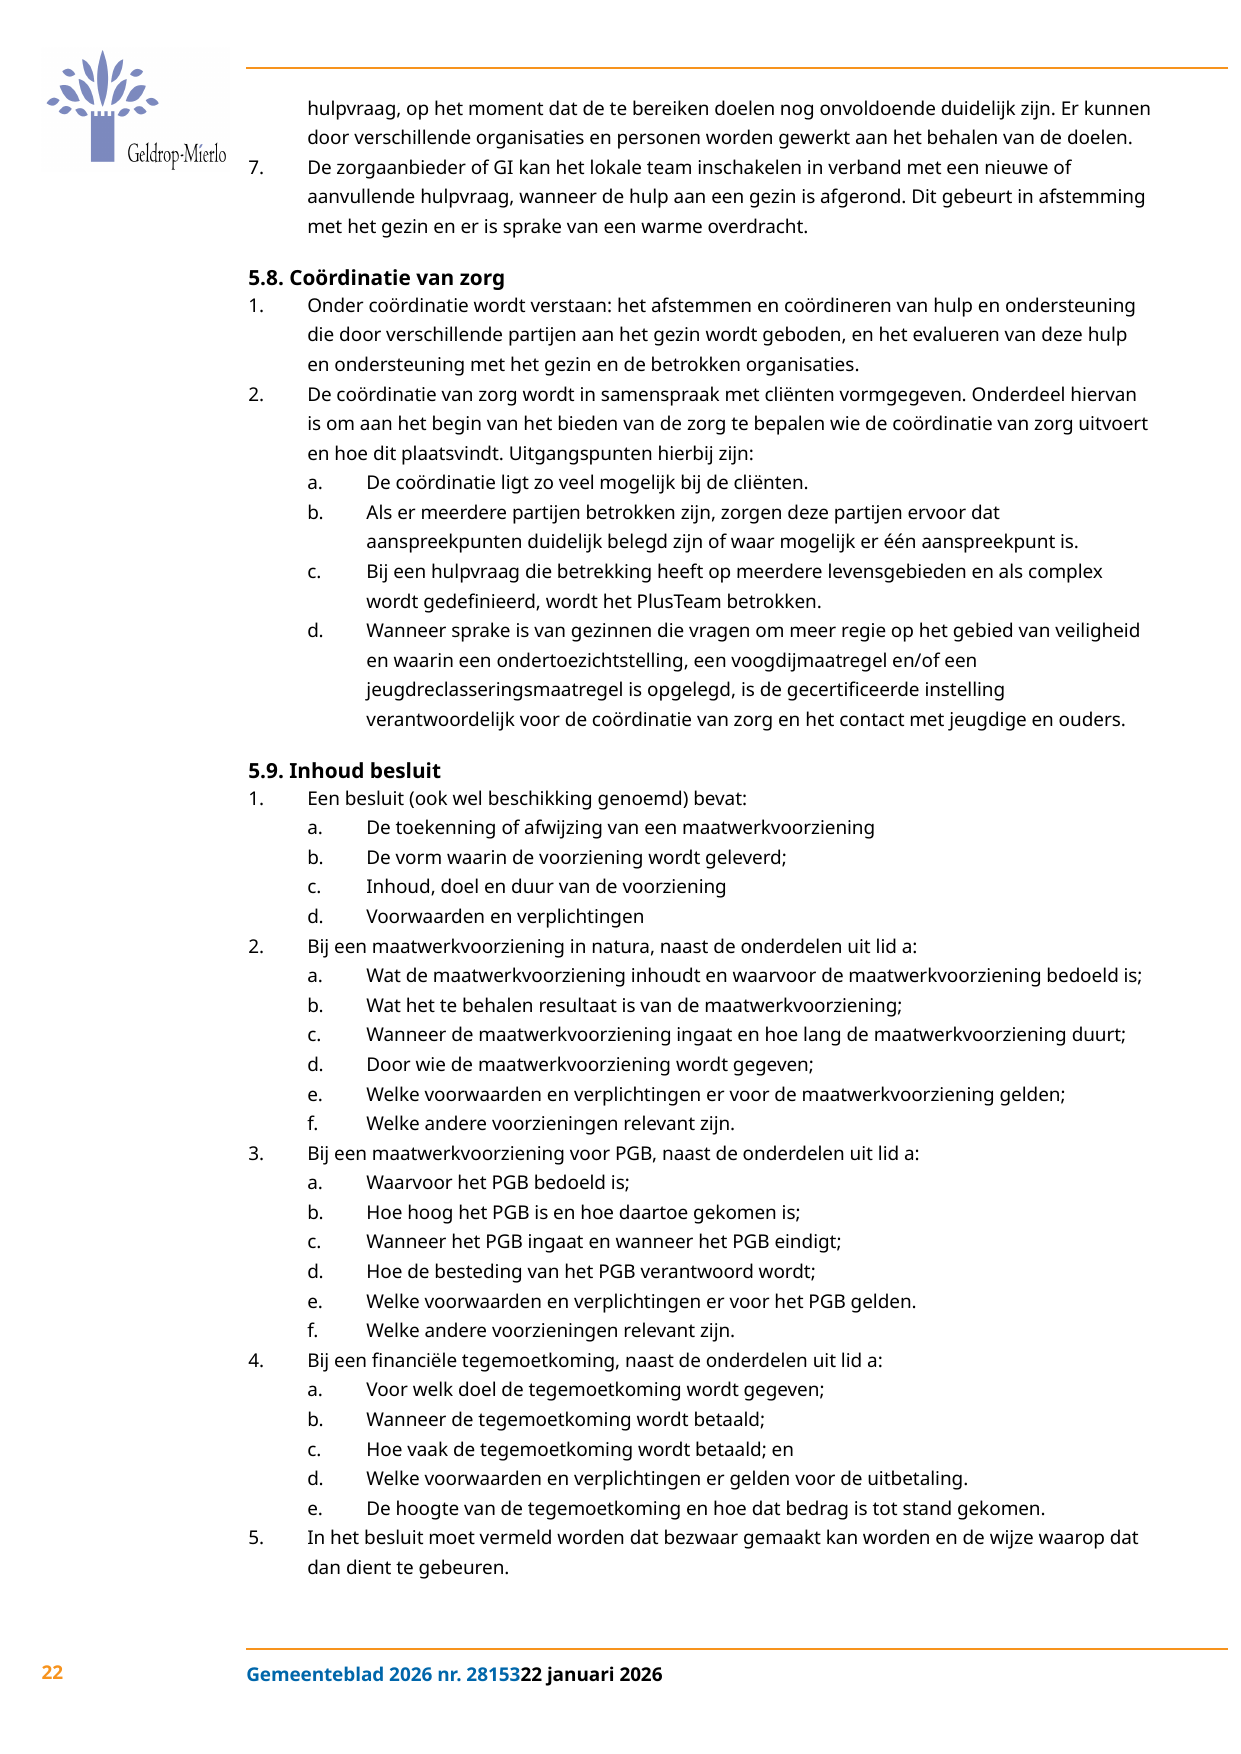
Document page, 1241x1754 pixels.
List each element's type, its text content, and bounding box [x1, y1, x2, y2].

list Welke voorwaarden en verplichtingen er gelden voor de uitbetaling. [307, 1465, 1152, 1491]
list Wanneer het PGB ingaat en wanneer het PGB eindigt; [307, 1229, 1152, 1254]
list Wanneer de tegemoetkoming wordt betaald; [307, 1406, 1152, 1432]
list Inhoud, doel en duur van de voorziening [307, 874, 1152, 899]
list Hoe hoog het PGB is en hoe daartoe gekomen is; [307, 1199, 1152, 1225]
text 5.9. Inhoud besluit [248, 757, 1152, 785]
list Bij een maatwerkvoorziening in natura, naast de onderdelen uit lid a: [248, 933, 1152, 959]
list hulpvraag, op het moment dat de te bereiken doelen nog onvoldoende duidelijk zijn. Er kunnen door verschillende organisaties en personen worden gewerkt aan het behalen van de doelen. [248, 95, 1152, 150]
list Wanneer sprake is van gezinnen die vragen om meer regie op het gebied van veiligheid en waarin een ondertoezichtstelling, een voogdijmaatregel en/of een jeugdreclasseringsmaatregel is opgelegd, is de gecertificeerde instelling verantwoordelijk voor de coördinatie van zorg en het contact met jeugdige en ouders. [307, 617, 1152, 732]
list Wat de maatwerkvoorziening inhoudt en waarvoor de maatwerkvoorziening bedoeld is; [307, 962, 1152, 988]
list Hoe vaak de tegemoetkoming wordt betaald; en [307, 1436, 1152, 1462]
list Welke voorwaarden en verplichtingen er voor het PGB gelden. [307, 1288, 1152, 1314]
list Wat het te behalen resultaat is van de maatwerkvoorziening; [307, 992, 1152, 1018]
list Door wie de maatwerkvoorziening wordt gegeven; [307, 1051, 1152, 1077]
list Bij een hulpvraag die betrekking heeft op meerdere levensgebieden en als complex wordt gedefinieerd, wordt het PlusTeam betrokken. [307, 558, 1152, 613]
list De hoogte van de tegemoetkoming en hoe dat bedrag is tot stand gekomen. [307, 1495, 1152, 1521]
list Een besluit (ook wel beschikking genoemd) bevat: [248, 785, 1152, 811]
list De coördinatie van zorg wordt in samenspraak met cliënten vormgegeven. Onderdeel hiervan is om aan het begin van het bieden van de zorg te bepalen wie de coördinatie van zorg uitvoert en hoe dit plaatsvindt. Uitgangspunten hierbij zijn: [248, 381, 1152, 466]
picture [41, 47, 231, 172]
list Bij een financiële tegemoetkoming, naast de onderdelen uit lid a: [248, 1347, 1152, 1373]
list Welke andere voorzieningen relevant zijn. [307, 1317, 1152, 1343]
list De vorm waarin de voorziening wordt geleverd; [307, 844, 1152, 870]
list Wanneer de maatwerkvoorziening ingaat en hoe lang de maatwerkvoorziening duurt; [307, 1022, 1152, 1047]
list Waarvoor het PGB bedoeld is; [307, 1169, 1152, 1195]
text 5.8. Coördinatie van zorg [248, 263, 1152, 292]
list Voorwaarden en verplichtingen [307, 903, 1152, 929]
list De toekenning of afwijzing van een maatwerkvoorziening [307, 814, 1152, 840]
list In het besluit moet vermeld worden dat bezwaar gemaakt kan worden en de wijze waarop dat dan dient te gebeuren. [248, 1524, 1152, 1580]
list Voor welk doel de tegemoetkoming wordt gegeven; [307, 1377, 1152, 1402]
list De zorgaanbieder of GI kan het lokale team inschakelen in verband met een nieuwe of aanvullende hulpvraag, wanneer de hulp aan een gezin is afgerond. Dit gebeurt in afstemming met het gezin en er is sprake van een warme overdracht. [248, 154, 1152, 239]
list De coördinatie ligt zo veel mogelijk bij de cliënten. [307, 469, 1152, 495]
list Welke andere voorzieningen relevant zijn. [307, 1110, 1152, 1136]
list Bij een maatwerkvoorziening voor PGB, naast de onderdelen uit lid a: [248, 1140, 1152, 1166]
list Onder coördinatie wordt verstaan: het afstemmen en coördineren van hulp en ondersteuning die door verschillende partijen aan het gezin wordt geboden, en het evalueren van deze hulp en ondersteuning met het gezin en de betrokken organisaties. [248, 292, 1152, 377]
list Welke voorwaarden en verplichtingen er voor de maatwerkvoorziening gelden; [307, 1081, 1152, 1107]
list Hoe de besteding van het PGB verantwoord wordt; [307, 1258, 1152, 1284]
list Als er meerdere partijen betrokken zijn, zorgen deze partijen ervoor dat aanspreekpunten duidelijk belegd zijn of waar mogelijk er één aanspreekpunt is. [307, 499, 1152, 554]
